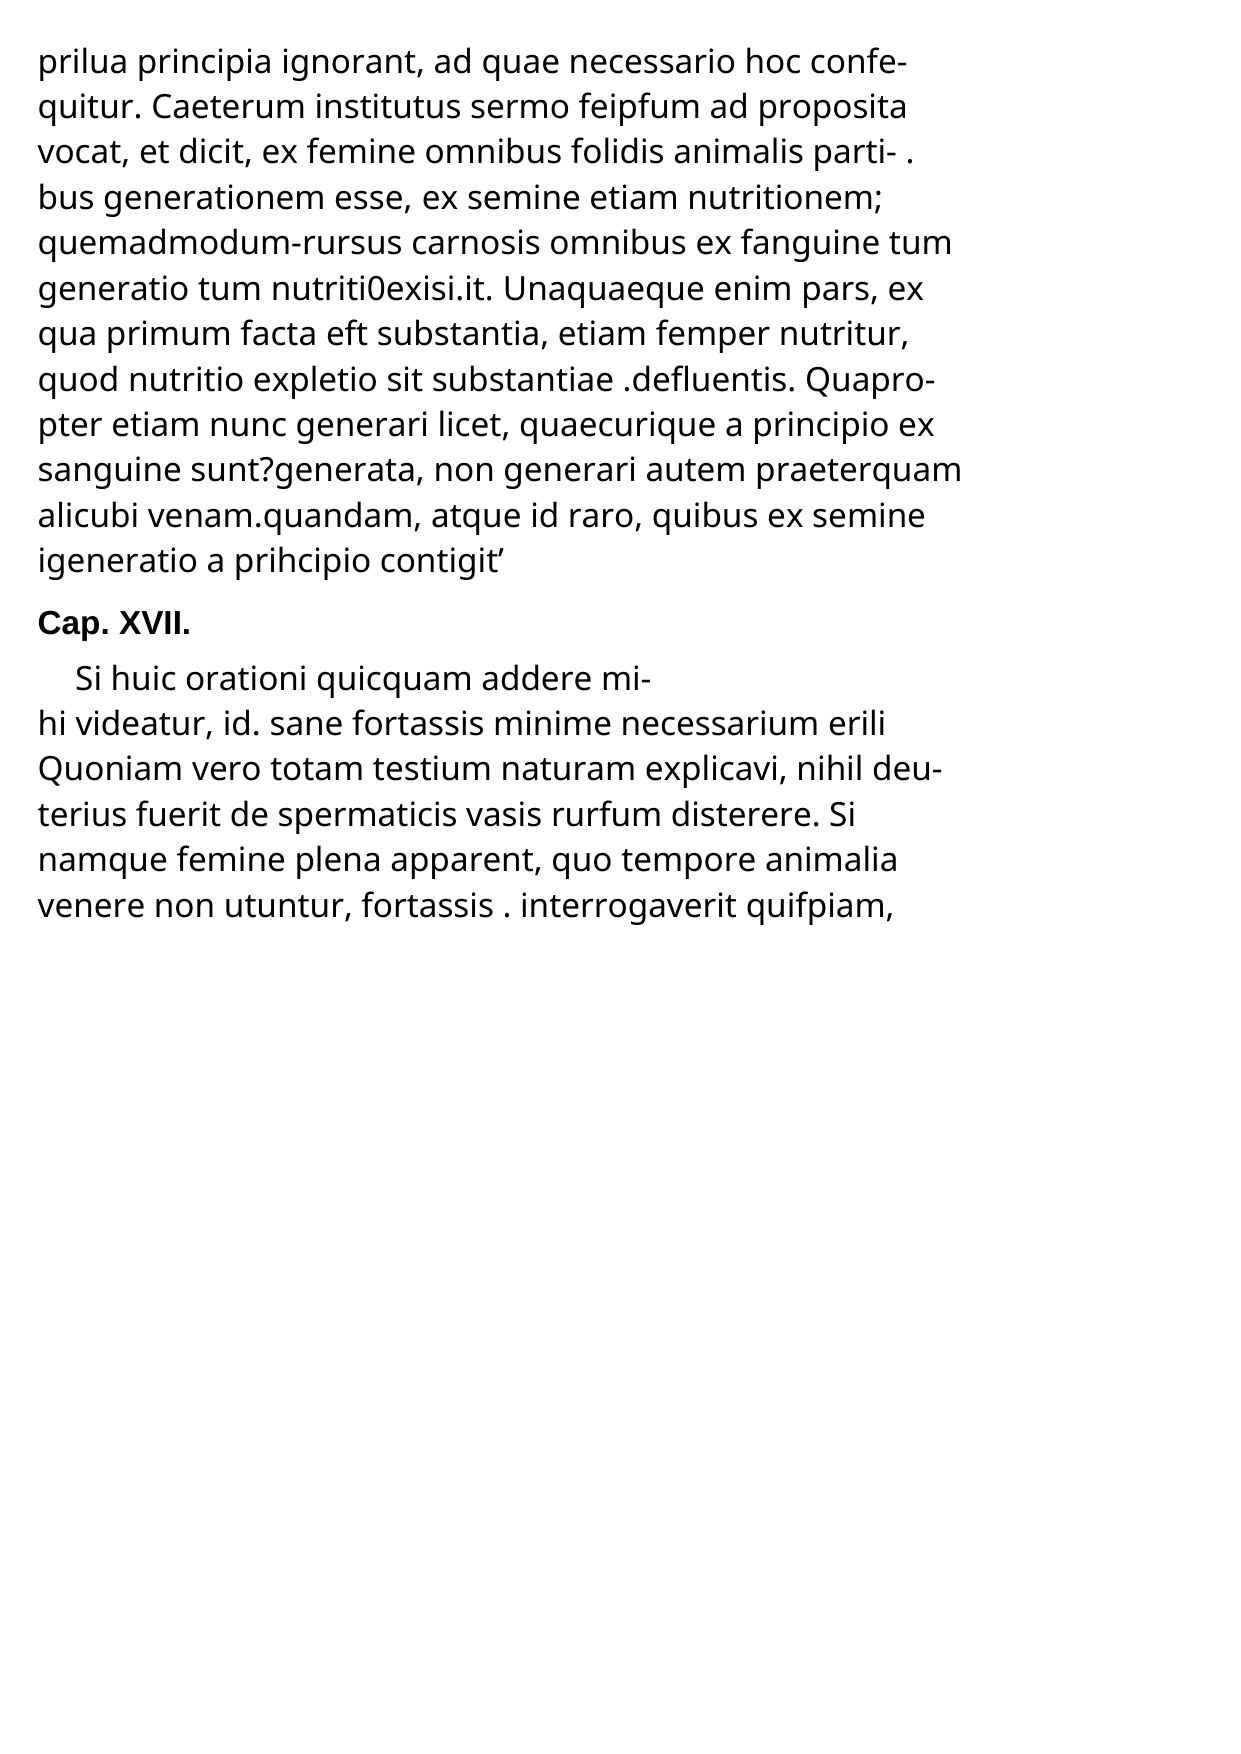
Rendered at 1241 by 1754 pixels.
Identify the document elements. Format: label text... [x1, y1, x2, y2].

subtitle Cap. XVII. [37, 603, 1203, 642]
text prilua principia ignorant, ad quae necessario hoc confe- quitur. Caeterum institutus sermo feipfum ad proposita vocat, et dicit, ex femine omnibus folidis animalis parti- . bus generationem esse, ex semine etiam nutritionem; quemadmodum-rursus carnosis omnibus ex fanguine tum generatio tum nutriti0exisi.it. Unaquaeque enim pars, ex qua primum facta eft substantia, etiam femper nutritur, quod nutritio expletio sit substantiae .defluentis. Quapro- pter etiam nunc generari licet, quaecurique a principio ex sanguine sunt?generata, non generari autem praeterquam alicubi venam.quandam, atque id raro, quibus ex semine igeneratio a prihcipio contigit’ [37, 37, 1203, 582]
text Si huic orationi quicquam addere mi- hi videatur, id. sane fortassis minime necessarium erili Quoniam vero totam testium naturam explicavi, nihil deu- terius fuerit de spermaticis vasis rurfum disterere. Si namque femine plena apparent, quo tempore animalia venere non utuntur, fortassis . interrogaverit quifpiam, [37, 654, 1203, 927]
